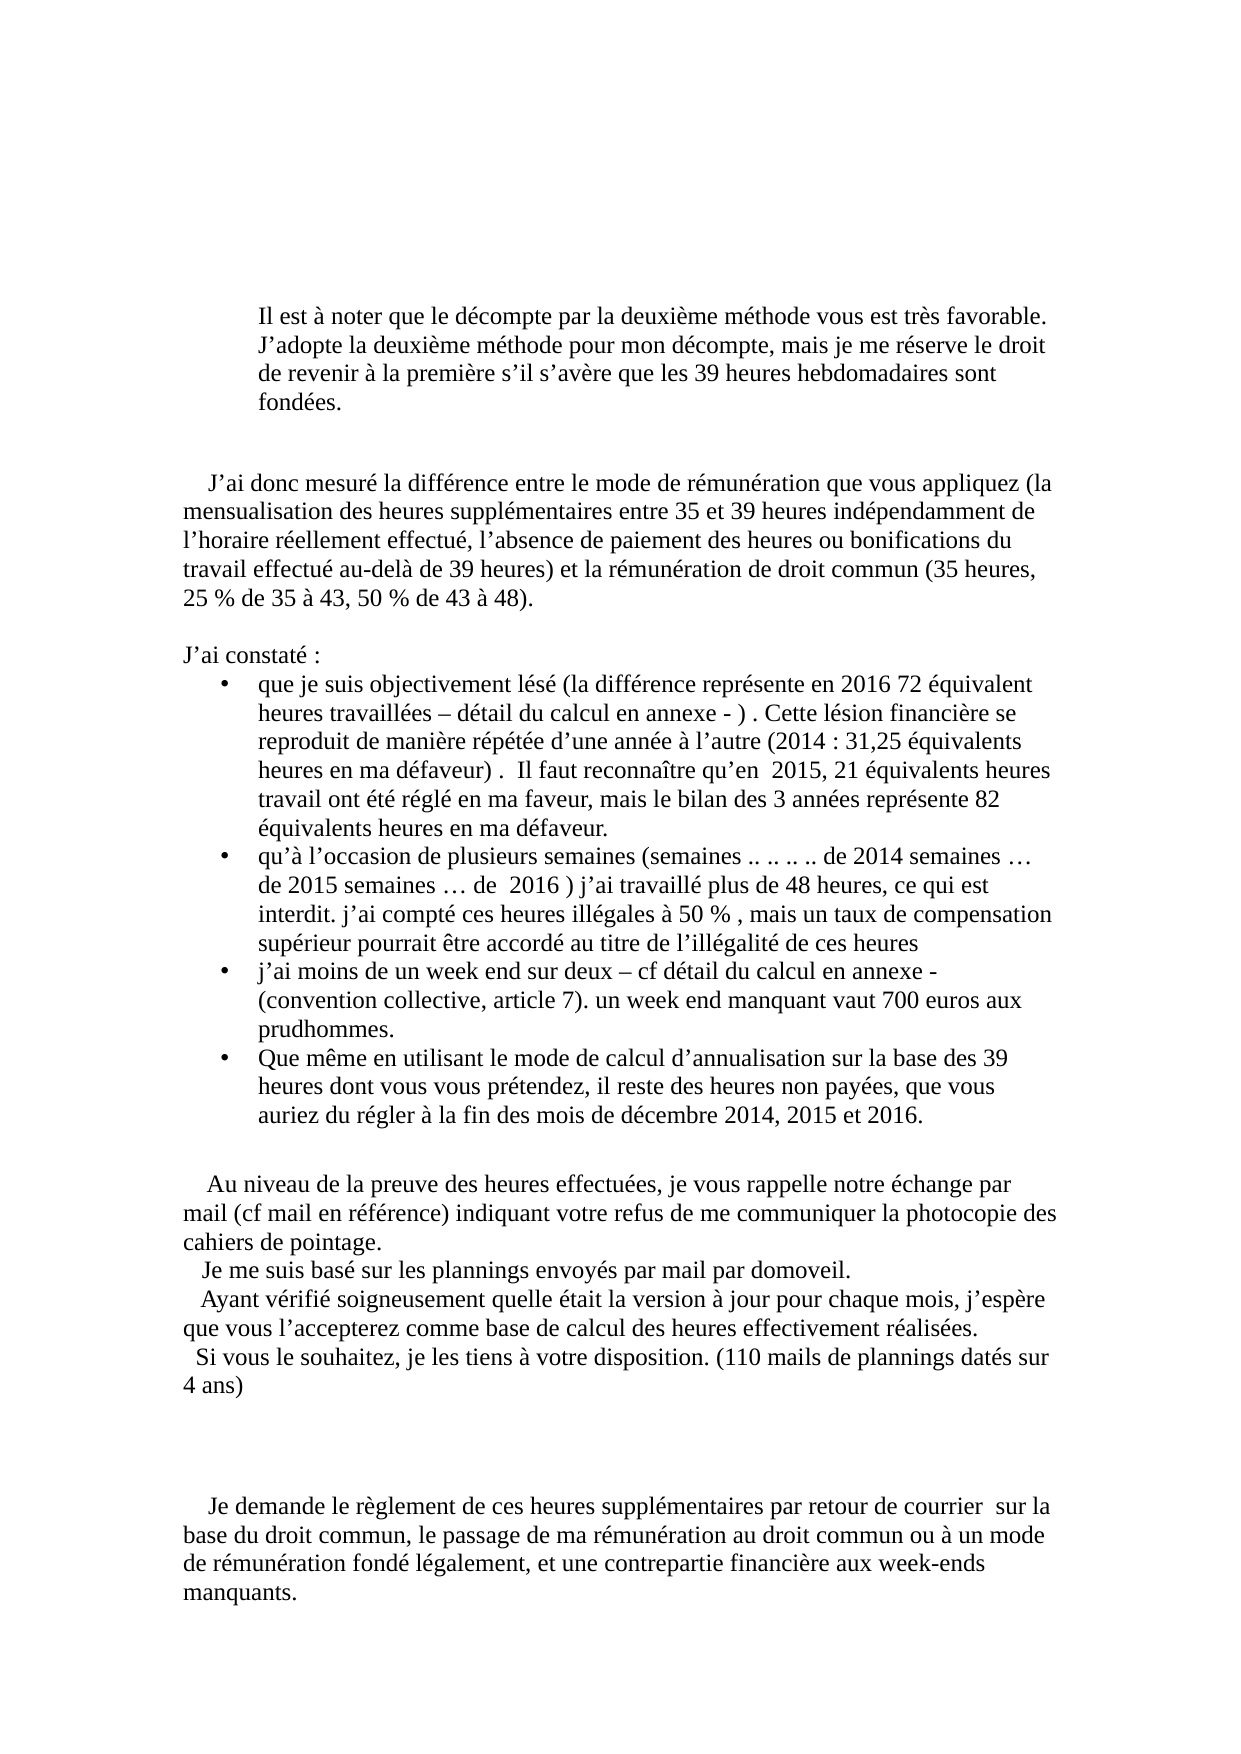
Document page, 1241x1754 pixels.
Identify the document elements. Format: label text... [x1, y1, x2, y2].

table_cell J’ai donc mesuré la différence entre le mode de rémunération que vous appliquez (la mensualisation des heures supplémentaires entre 35 et 39 heures indépendamment de l’horaire réellement effectué, l’absence de paiement des heures ou bonifications du travail effectué au-delà de 39 heures) et la rémunération de droit commun (35 heures, 25 % de 35 à 43, 50 % de 43 à 48). J’ai constaté : que je suis objectivement lésé (la différence représente en 2016 72 équivalent heures travaillées – détail du calcul en annexe - ) . Cette lésion financière se reproduit de manière répétée d’une année à l’autre (2014 : 31,25 équivalents heures en ma défaveur) . Il faut reconnaître qu’en 2015, 21 équivalents heures travail ont été réglé en ma faveur, mais le bilan des 3 années représente 82 équivalents heures en ma défaveur. qu’à l’occasion de plusieurs semaines (semaines .. .. .. .. de 2014 semaines … de 2015 semaines … de 2016 ) j’ai travaillé plus de 48 heures, ce qui est interdit. j’ai compté ces heures illégales à 50 % , mais un taux de compensation supérieur pourrait être accordé au titre de l’illégalité de ces heures j’ai moins de un week end sur deux – cf détail du calcul en annexe - (convention collective, article 7). un week end manquant vaut 700 euros aux prudhommes. Que même en utilisant le mode de calcul d’annualisation sur la base des 39 heures dont vous vous prétendez, il reste des heures non payées, que vous auriez du régler à la fin des mois de décembre 2014, 2015 et 2016. [177, 462, 1063, 1163]
table_cell [177, 1445, 1063, 1485]
table_cell [177, 422, 1063, 462]
table_cell [177, 1405, 1063, 1445]
table_cell Au niveau de la preuve des heures effectuées, je vous rappelle notre échange par mail (cf mail en référence) indiquant votre refus de me communiquer la photocopie des cahiers de pointage. Je me suis basé sur les plannings envoyés par mail par domoveil. Ayant vérifié soigneusement quelle était la version à jour pour chaque mois, j’espère que vous l’accepterez comme base de calcul des heures effectivement réalisées. Si vous le souhaitez, je les tiens à votre disposition. (110 mails de plannings datés sur 4 ans) [177, 1164, 1063, 1405]
table_cell Il est à noter que le décompte par la deuxième méthode vous est très favorable. J’adopte la deuxième méthode pour mon décompte, mais je me réserve le droit de revenir à la première s’il s’avère que les 39 heures hebdomadaires sont fondées. [177, 295, 1063, 422]
table_cell Je demande le règlement de ces heures supplémentaires par retour de courrier sur la base du droit commun, le passage de ma rémunération au droit commun ou à un mode de rémunération fondé légalement, et une contrepartie financière aux week-ends manquants. [177, 1485, 1063, 1612]
